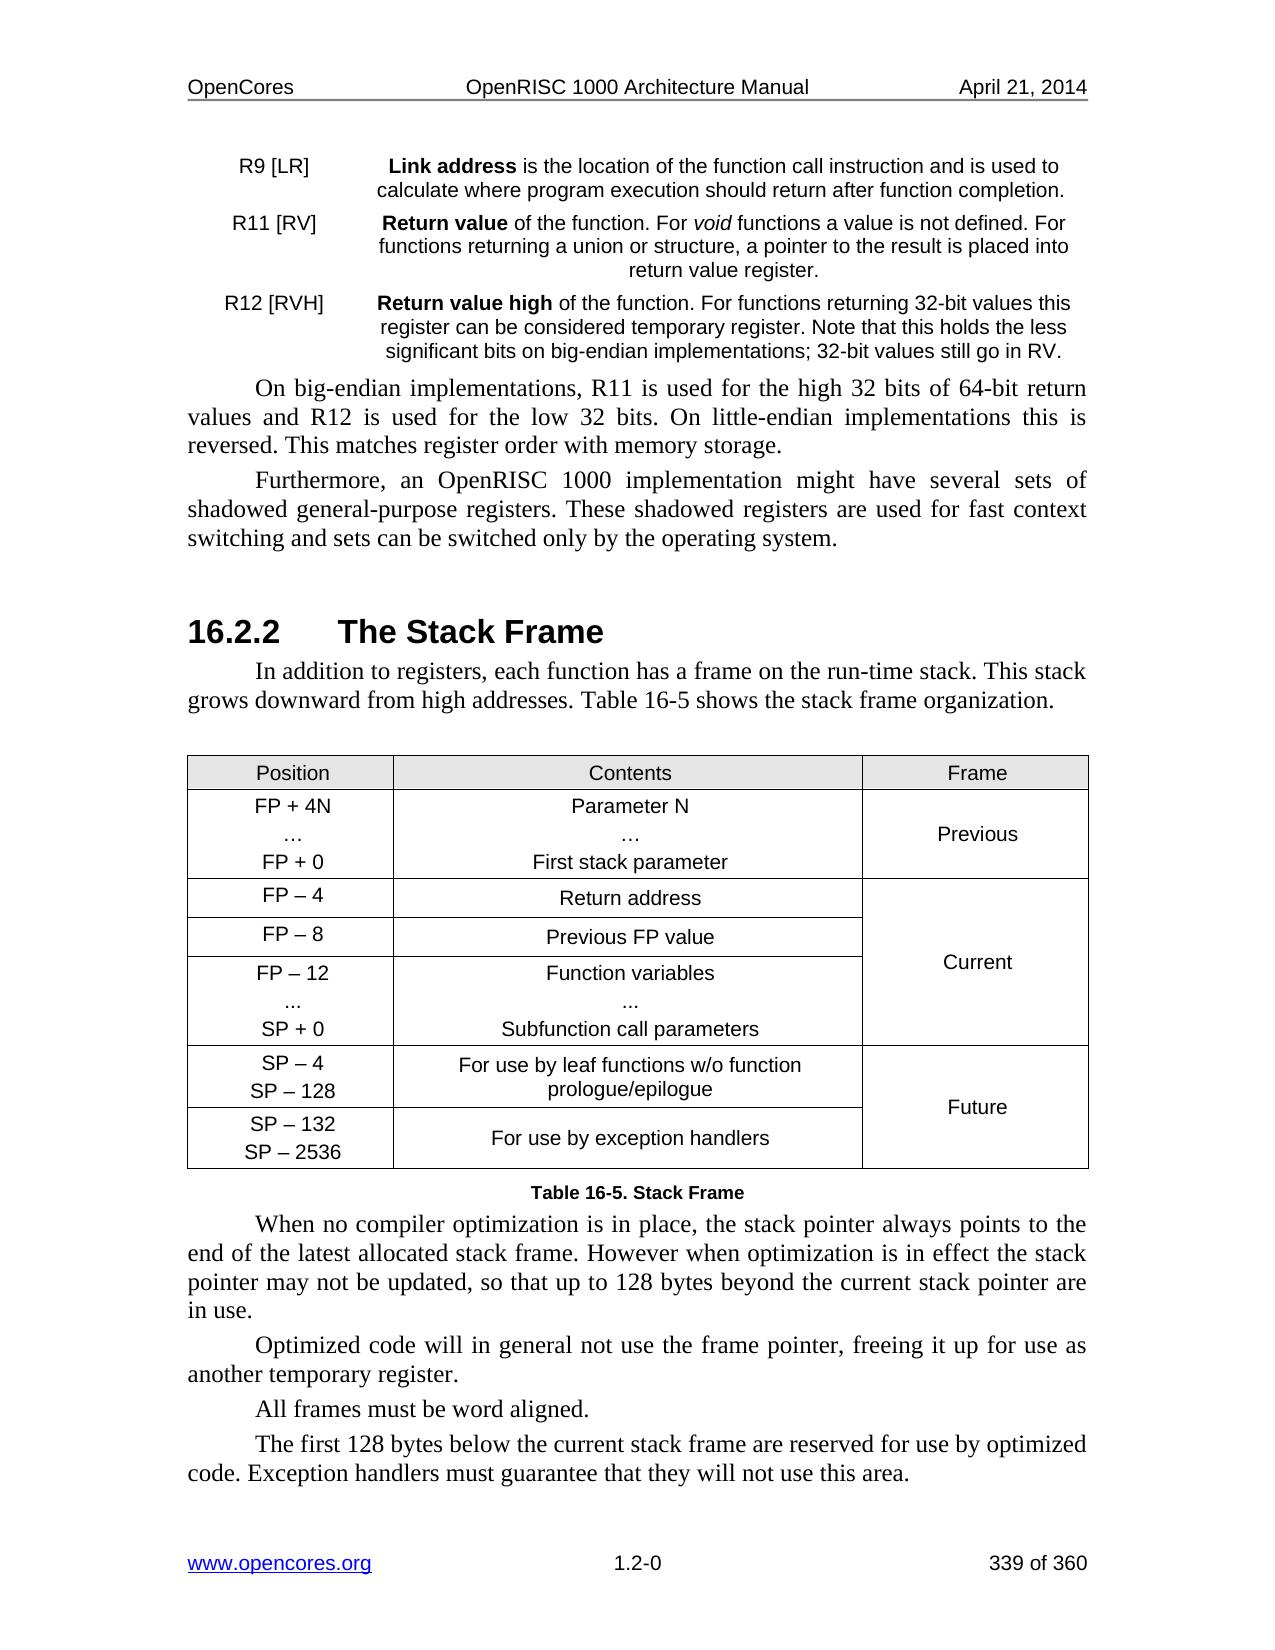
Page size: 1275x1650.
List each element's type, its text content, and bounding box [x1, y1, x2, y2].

table_header Contents [394, 756, 862, 788]
text All frames must be word aligned. [187, 1394, 1087, 1423]
table_cell R9 [LR] [188, 150, 356, 206]
table_header Frame [863, 756, 1088, 788]
table_cell FP – 8 [188, 918, 393, 956]
table_cell Previous [863, 790, 1088, 878]
table_cell Previous FP value [394, 918, 862, 956]
table_cell FP + 4N … FP + 0 [188, 790, 393, 878]
text When no compiler optimization is in place, the stack pointer always points to the end of the latest allocated stack frame. However when optimization is in effect the stack pointer may not be updated, so that up to 128 bytes beyond the current stack pointer are in use. [187, 1209, 1087, 1324]
subtitle The Stack Frame [187, 612, 1087, 650]
table_cell Function variables ... Subfunction call parameters [394, 957, 862, 1045]
table_cell R12 [RVH] [188, 286, 356, 367]
table_cell Current [863, 879, 1088, 1045]
table_cell Link address is the location of the function call instruction and is used to calculate where program execution should return after function completion. [356, 150, 1087, 206]
text In addition to registers, each function has a frame on the run-time stack. This stack grows downward from high addresses. Table 16-5 shows the stack frame organization. [187, 656, 1087, 714]
table_cell SP – 4 SP – 128 [188, 1046, 393, 1107]
table_cell R11 [RV] [188, 206, 356, 286]
table_cell SP – 132 SP – 2536 [188, 1108, 393, 1168]
table_cell FP – 4 [188, 879, 393, 917]
table_header Position [188, 756, 393, 788]
table_cell Return value high of the function. For functions returning 32-bit values this register can be considered temporary register. Note that this holds the less significant bits on big-endian implementations; 32-bit values still go in RV. [356, 286, 1087, 367]
text Optimized code will in general not use the frame pointer, freeing it up for use as another temporary register. [187, 1331, 1087, 1388]
table_cell For use by exception handlers [394, 1108, 862, 1168]
table_cell Return value of the function. For void functions a value is not defined. For functions returning a union or structure, a pointer to the result is placed into return value register. [356, 206, 1087, 286]
text On big-endian implementations, R11 is used for the high 32 bits of 64-bit return values and R12 is used for the low 32 bits. On little-endian implementations this is reversed. This matches register order with memory storage. [187, 373, 1087, 459]
table_cell Future [863, 1046, 1088, 1168]
text Table 16-5. Stack Frame [187, 1182, 1087, 1203]
table_cell Parameter N … First stack parameter [394, 790, 862, 878]
table_cell For use by leaf functions w/o function prologue/epilogue [394, 1046, 862, 1107]
table_cell Return address [394, 879, 862, 917]
text Furthermore, an OpenRISC 1000 implementation might have several sets of shadowed general-purpose registers. These shadowed registers are used for fast context switching and sets can be switched only by the operating system. [187, 465, 1087, 552]
text The first 128 bytes below the current stack frame are reserved for use by optimized code. Exception handlers must guarantee that they will not use this area. [187, 1429, 1087, 1487]
table_cell FP – 12 ... SP + 0 [188, 957, 393, 1045]
